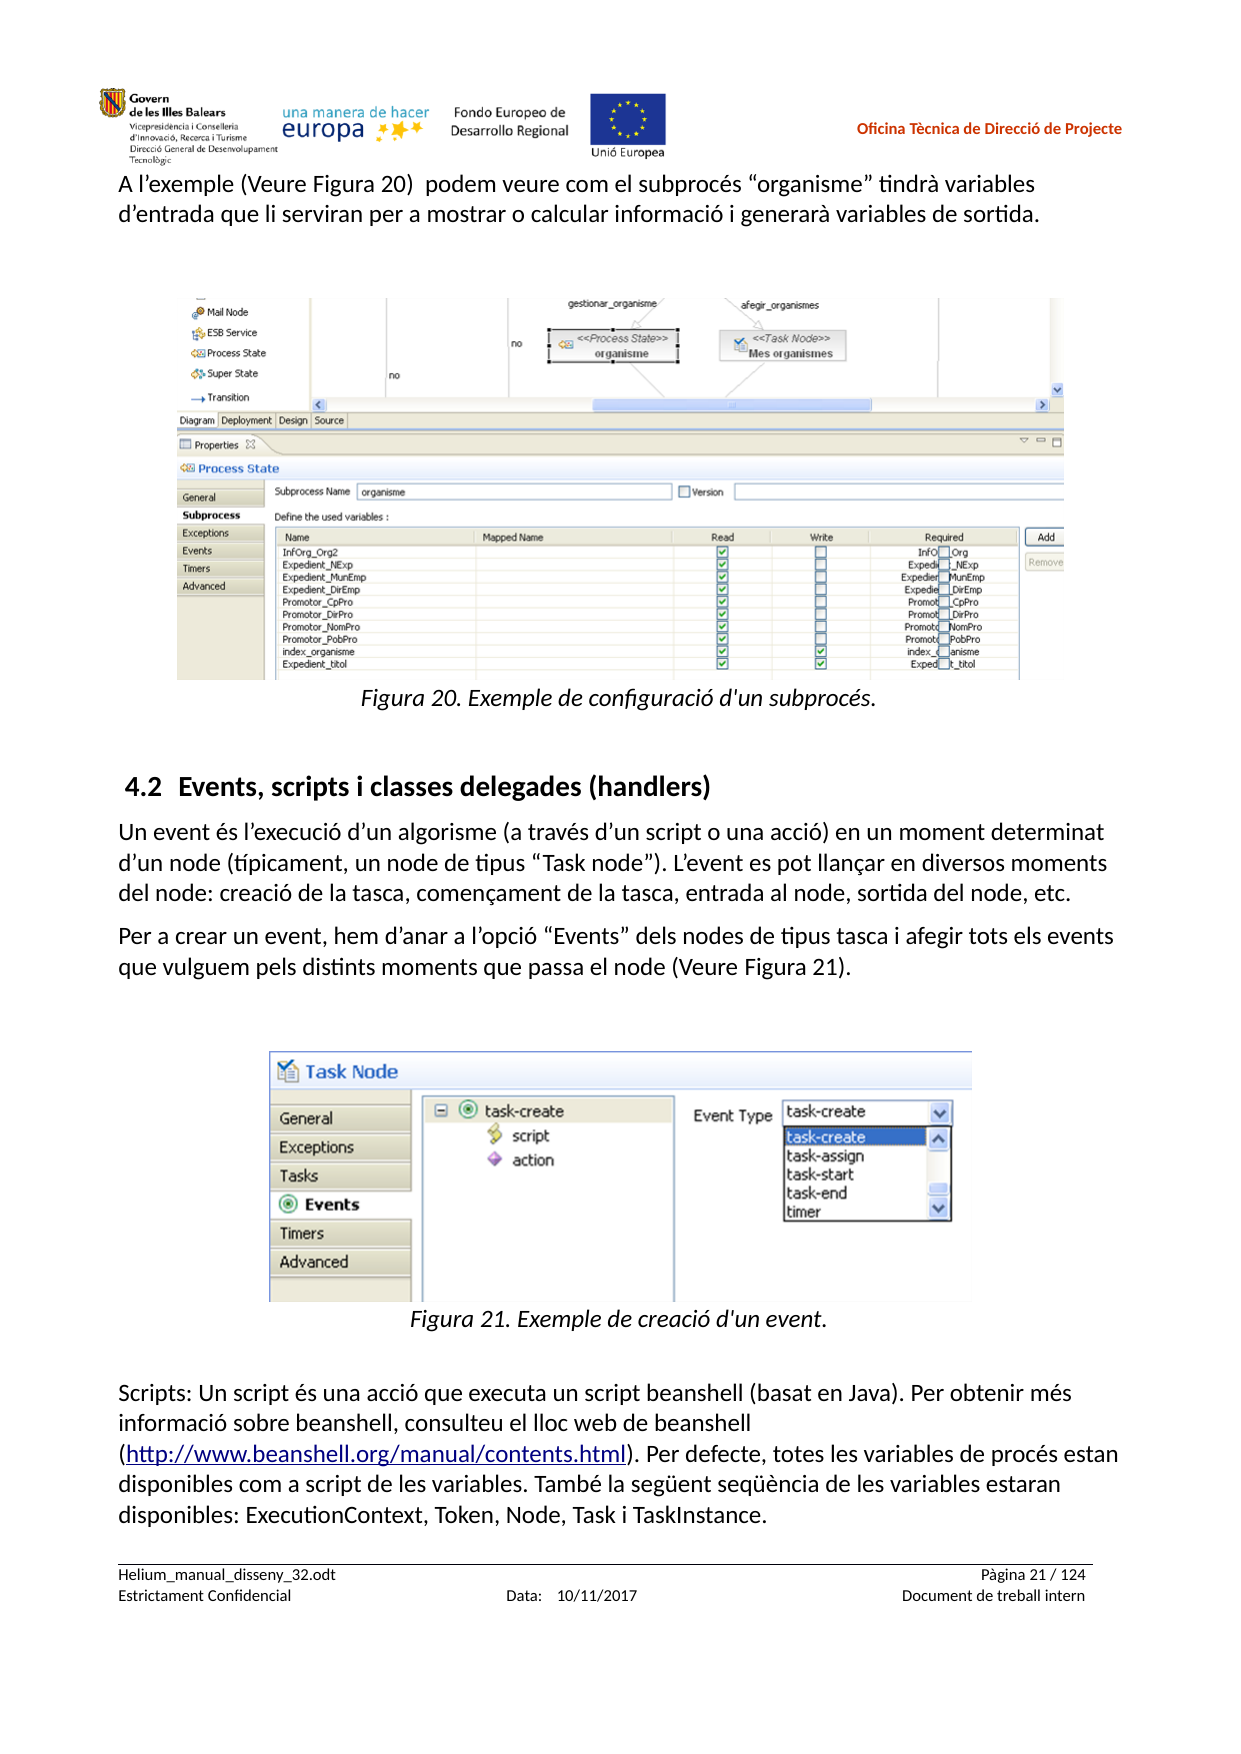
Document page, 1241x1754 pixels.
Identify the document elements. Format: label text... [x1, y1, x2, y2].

text Un event és l’execució d’un algorisme (a través d’un script o una acció) en un moment determinat d’un node (típicament, un node de tipus “Task node”). L’event es pot llançar en diversos moments del node: creació de la tasca, començament de la tasca, entrada al node, sortida del node, etc. [118, 816, 1122, 908]
text Figura 21. Exemple de creació d'un event. [267, 1304, 973, 1334]
picture [267, 1049, 974, 1304]
text Figura 20. Exemple de configuració d'un subprocés. [175, 682, 1065, 712]
text A l’exemple (Veure Figura 20) podem veure com el subprocés “organisme” tindrà variables d’entrada que li serviran per a mostrar o calcular informació i generarà variables de sortida. [118, 168, 1122, 229]
picture [175, 297, 1065, 682]
text Scripts: Un script és una acció que executa un script beanshell (basat en Java). Per obtenir més informació sobre beanshell, consulteu el lloc web de beanshell (http://www.beanshell.org/manual/contents.html). Per defecte, totes les variables de procés estan disponibles com a script de les variables. També la següent seqüència de les variables estaran disponibles: ExecutionContext, Token, Node, Task i TaskInstance. [118, 1377, 1122, 1529]
picture [99, 87, 668, 166]
subtitle Events, scripts i classes delegades (handlers) [118, 768, 1122, 804]
text Per a crear un event, hem d’anar a l’opció “Events” dels nodes de tipus tasca i afegir tots els events que vulguem pels distints moments que passa el node (Veure Figura 21). [118, 920, 1122, 981]
